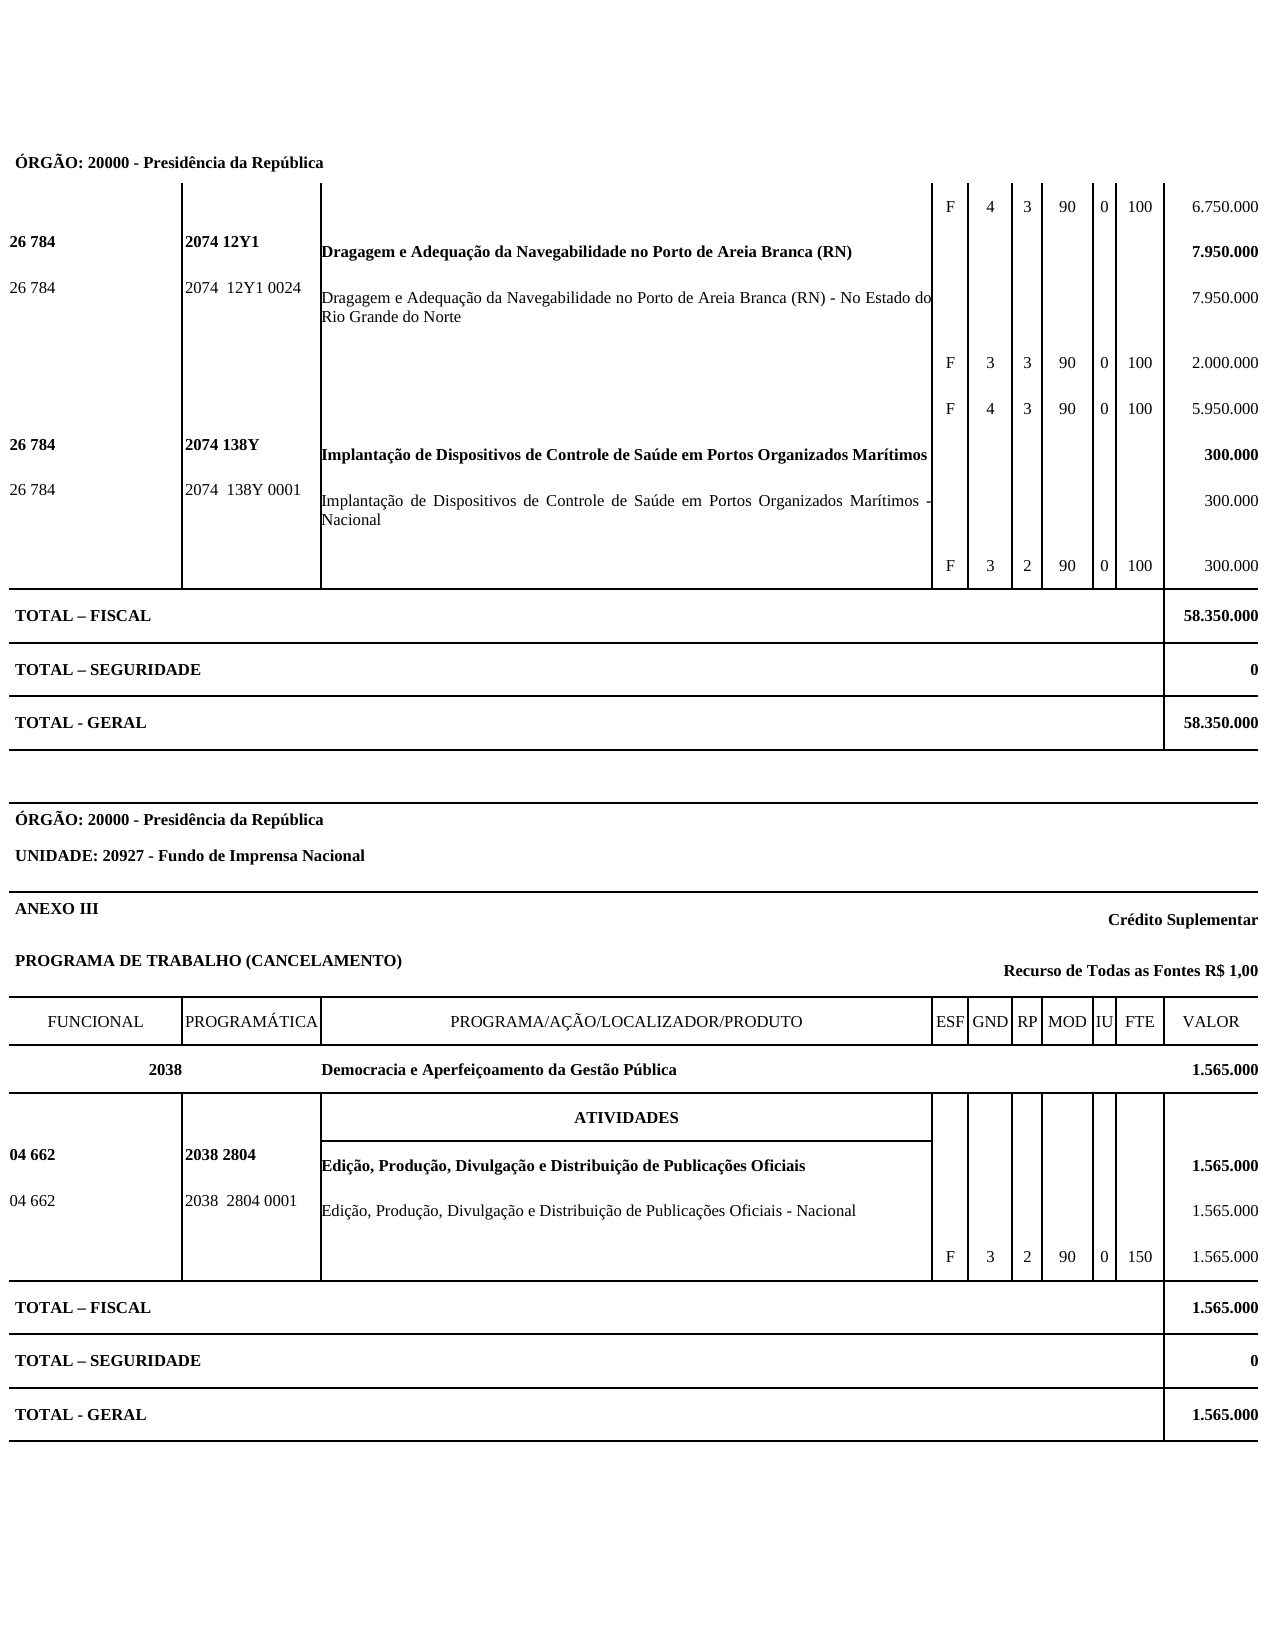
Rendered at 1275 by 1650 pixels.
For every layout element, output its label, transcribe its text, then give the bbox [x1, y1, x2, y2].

table_cell [1013, 1140, 1041, 1188]
table_cell [322, 542, 931, 588]
table_cell [183, 183, 320, 229]
table_cell [933, 431, 967, 477]
table_cell [1094, 1188, 1115, 1234]
table_cell TOTAL – FISCAL [9, 1282, 1163, 1333]
table_cell 2074 138Y [183, 431, 320, 477]
table_cell Implantação de Dispositivos de Controle de Saúde em Portos Organizados Marítimos [322, 431, 931, 477]
table_cell ESF [933, 998, 967, 1044]
table_cell [1258, 1333, 1266, 1387]
table_cell [1165, 1094, 1258, 1140]
table_cell [322, 386, 931, 431]
table_cell Democracia e Aperfeiçoamento da Gestão Pública [321, 1046, 1163, 1092]
table_cell 1.565.000 [1165, 1234, 1258, 1279]
table_cell [1117, 1188, 1163, 1234]
table_cell 3 [1013, 386, 1041, 431]
table_cell TOTAL - GERAL [9, 697, 1163, 749]
table_cell [1094, 275, 1115, 340]
table_cell [1043, 1094, 1092, 1140]
table_cell [933, 275, 967, 340]
table_cell [1013, 1188, 1041, 1234]
table_cell 3 [1013, 183, 1041, 229]
table_cell [1094, 1140, 1115, 1188]
table_cell 26 784 [9, 229, 181, 275]
table_cell [1258, 1044, 1266, 1092]
table_cell [1258, 588, 1266, 642]
table_cell [1258, 891, 1266, 945]
table_cell [9, 542, 181, 588]
table_cell Implantação de Dispositivos de Controle de Saúde em Portos Organizados Marítimos - Nacional [322, 477, 931, 542]
table_cell 2 [1013, 1234, 1041, 1279]
table_cell 0 [1094, 1234, 1115, 1279]
table_cell [1258, 840, 1266, 891]
table_cell [322, 183, 931, 229]
table_cell 4 [969, 386, 1011, 431]
table_cell [969, 275, 1011, 340]
table_cell 1.565.000 [1165, 1140, 1258, 1188]
table_cell [1258, 1188, 1266, 1234]
table_cell 5.950.000 [1165, 386, 1258, 431]
table_cell [933, 1188, 967, 1234]
table_cell 2.000.000 [1165, 340, 1258, 386]
table_cell [1094, 229, 1115, 275]
table_cell [1258, 275, 1266, 340]
table_cell [969, 477, 1011, 542]
table_cell Atividades [322, 1094, 931, 1140]
table_cell Edição, Produção, Divulgação e Distribuição de Publicações Oficiais [322, 1142, 931, 1188]
table_cell [1117, 1094, 1163, 1140]
table_cell Dragagem e Adequação da Navegabilidade no Porto de Areia Branca (RN) - No Estado do Rio Grande do Norte [322, 275, 931, 340]
table_cell [9, 1442, 1163, 1494]
table_cell GND [969, 998, 1011, 1044]
table_cell 0 [1165, 1335, 1258, 1387]
table_cell PROGRAMA/AÇÃO/LOCALIZADOR/PRODUTO [322, 998, 931, 1044]
table_cell 2 [1013, 542, 1041, 588]
table_cell F [933, 1234, 967, 1279]
table_cell 58.350.000 [1165, 697, 1258, 749]
table_cell [322, 340, 931, 386]
table_cell TOTAL – FISCAL [9, 590, 1163, 642]
table_cell 90 [1043, 386, 1092, 431]
table_cell IU [1094, 998, 1115, 1044]
table_cell [1117, 275, 1163, 340]
table_cell 1.565.000 [1165, 1389, 1258, 1440]
table_cell [933, 477, 967, 542]
table_cell [969, 229, 1011, 275]
table_cell 0 [1094, 340, 1115, 386]
table_cell [1013, 431, 1041, 477]
table_cell 7.950.000 [1165, 275, 1258, 340]
table_cell [1013, 1094, 1041, 1140]
table_cell F [933, 386, 967, 431]
table_cell [322, 1234, 931, 1279]
table_cell [1013, 477, 1041, 542]
table_cell [933, 1094, 967, 1140]
table_cell 0 [1094, 542, 1115, 588]
table_cell PROGRAMA DE TRABALHO (CANCELAMENTO) [9, 945, 932, 996]
table_cell [1117, 431, 1163, 477]
table_cell 2074 12Y1 [183, 229, 320, 275]
table_cell [1164, 1442, 1258, 1494]
table_cell 26 784 [9, 477, 181, 542]
table_cell TOTAL – SEGURIDADE [9, 644, 1163, 695]
table_cell [9, 1234, 181, 1279]
table_cell [9, 751, 1163, 802]
table_cell Recurso de Todas as Fontes R$ 1,00 [932, 945, 1258, 996]
table_cell [1117, 1140, 1163, 1188]
table_cell 2074 138Y 0001 [183, 477, 320, 542]
table_cell [1258, 542, 1266, 588]
table_cell [183, 340, 320, 386]
table_cell [1117, 229, 1163, 275]
table_cell 90 [1043, 340, 1092, 386]
table_cell 1.565.000 [1165, 1188, 1258, 1234]
table_cell [933, 229, 967, 275]
table_cell [932, 840, 1258, 891]
table_cell 100 [1117, 340, 1163, 386]
table_cell 3 [969, 1234, 1011, 1279]
table_cell 4 [969, 183, 1011, 229]
table_cell VALOR [1165, 998, 1258, 1044]
table_cell [1043, 477, 1092, 542]
table_cell [1013, 275, 1041, 340]
table_cell 3 [969, 340, 1011, 386]
table_cell [1043, 275, 1092, 340]
table_cell [1258, 477, 1266, 542]
table_cell [969, 1094, 1011, 1140]
table_cell [9, 1094, 181, 1140]
table_cell 3 [1013, 340, 1041, 386]
table_cell [1258, 1140, 1266, 1188]
table_cell 7.950.000 [1165, 229, 1258, 275]
table_cell [1258, 996, 1266, 1044]
table_cell Dragagem e Adequação da Navegabilidade no Porto de Areia Branca (RN) [322, 229, 931, 275]
table_cell 58.350.000 [1165, 590, 1258, 642]
table_cell [183, 386, 320, 431]
table_cell Edição, Produção, Divulgação e Distribuição de Publicações Oficiais - Nacional [322, 1188, 931, 1234]
table_cell [1258, 642, 1266, 695]
table_cell 26 784 [9, 275, 181, 340]
table_cell [9, 340, 181, 386]
table_cell [1094, 431, 1115, 477]
table_cell 1.565.000 [1165, 1282, 1258, 1333]
table_cell 90 [1043, 1234, 1092, 1279]
table_cell PROGRAMÁTICA [183, 998, 320, 1044]
table_cell MOD [1043, 998, 1092, 1044]
table_cell [1258, 340, 1266, 386]
table_cell FTE [1117, 998, 1163, 1044]
table_header ÓRGÃO: 20000 - Presidência da República [9, 148, 1258, 183]
table_cell TOTAL – SEGURIDADE [9, 1335, 1163, 1387]
table_cell [1258, 229, 1266, 275]
table_cell TOTAL - GERAL [9, 1389, 1163, 1440]
table_cell 04 662 [9, 1188, 181, 1234]
table_cell 300.000 [1165, 542, 1258, 588]
table_cell [183, 1094, 320, 1140]
table_cell [1258, 183, 1266, 229]
table_cell 300.000 [1165, 431, 1258, 477]
table_cell [1043, 1188, 1092, 1234]
table_cell 1.565.000 [1164, 1046, 1258, 1092]
table_cell UNIDADE: 20927 - Fundo de Imprensa Nacional [9, 840, 932, 891]
table_cell 90 [1043, 183, 1092, 229]
table_cell [1094, 477, 1115, 542]
table_cell [1043, 1140, 1092, 1188]
table_cell [969, 1140, 1011, 1188]
table_cell [183, 1234, 320, 1279]
table_cell 100 [1117, 386, 1163, 431]
table_cell [1164, 751, 1258, 802]
table_cell [933, 1140, 967, 1188]
table_cell [1117, 477, 1163, 542]
table_cell F [933, 340, 967, 386]
table_cell Crédito Suplementar [932, 893, 1258, 945]
table_cell 2074 12Y1 0024 [183, 275, 320, 340]
table_cell [1258, 431, 1266, 477]
table_cell [1258, 1234, 1266, 1279]
table_cell 0 [1094, 183, 1115, 229]
table_cell [969, 431, 1011, 477]
table_cell [1258, 1092, 1266, 1140]
table_cell 6.750.000 [1165, 183, 1258, 229]
table_cell 100 [1117, 542, 1163, 588]
table_cell [1258, 945, 1266, 996]
table_cell 3 [969, 542, 1011, 588]
table_cell ÓRGÃO: 20000 - Presidência da República [9, 804, 1258, 840]
table_cell [183, 542, 320, 588]
table_cell [9, 183, 181, 229]
table_cell F [933, 183, 967, 229]
table_cell [1258, 1280, 1266, 1333]
table_cell [1258, 1387, 1266, 1440]
table_cell 90 [1043, 542, 1092, 588]
table_cell [1043, 229, 1092, 275]
table_cell [1258, 802, 1266, 840]
table_cell 2038 [9, 1046, 321, 1092]
table_cell 0 [1094, 386, 1115, 431]
table_cell [1258, 1440, 1266, 1494]
table_cell 2038 2804 [183, 1140, 320, 1188]
table_cell [1094, 1094, 1115, 1140]
table_cell 26 784 [9, 431, 181, 477]
table_cell F [933, 542, 967, 588]
table_cell [969, 1188, 1011, 1234]
table_cell 300.000 [1165, 477, 1258, 542]
table_cell RP [1013, 998, 1041, 1044]
table_cell [1013, 229, 1041, 275]
table_cell ANEXO III [9, 893, 932, 945]
table_cell 2038 2804 0001 [183, 1188, 320, 1234]
table_cell 04 662 [9, 1140, 181, 1188]
table_cell [1258, 386, 1266, 431]
table_cell 100 [1117, 183, 1163, 229]
table_cell [1258, 749, 1266, 802]
table_cell FUNCIONAL [9, 998, 181, 1044]
table_cell 150 [1117, 1234, 1163, 1279]
table_cell [9, 386, 181, 431]
table_cell [1258, 695, 1266, 749]
table_cell [1043, 431, 1092, 477]
table_cell 0 [1165, 644, 1258, 695]
table_header [1258, 148, 1266, 183]
